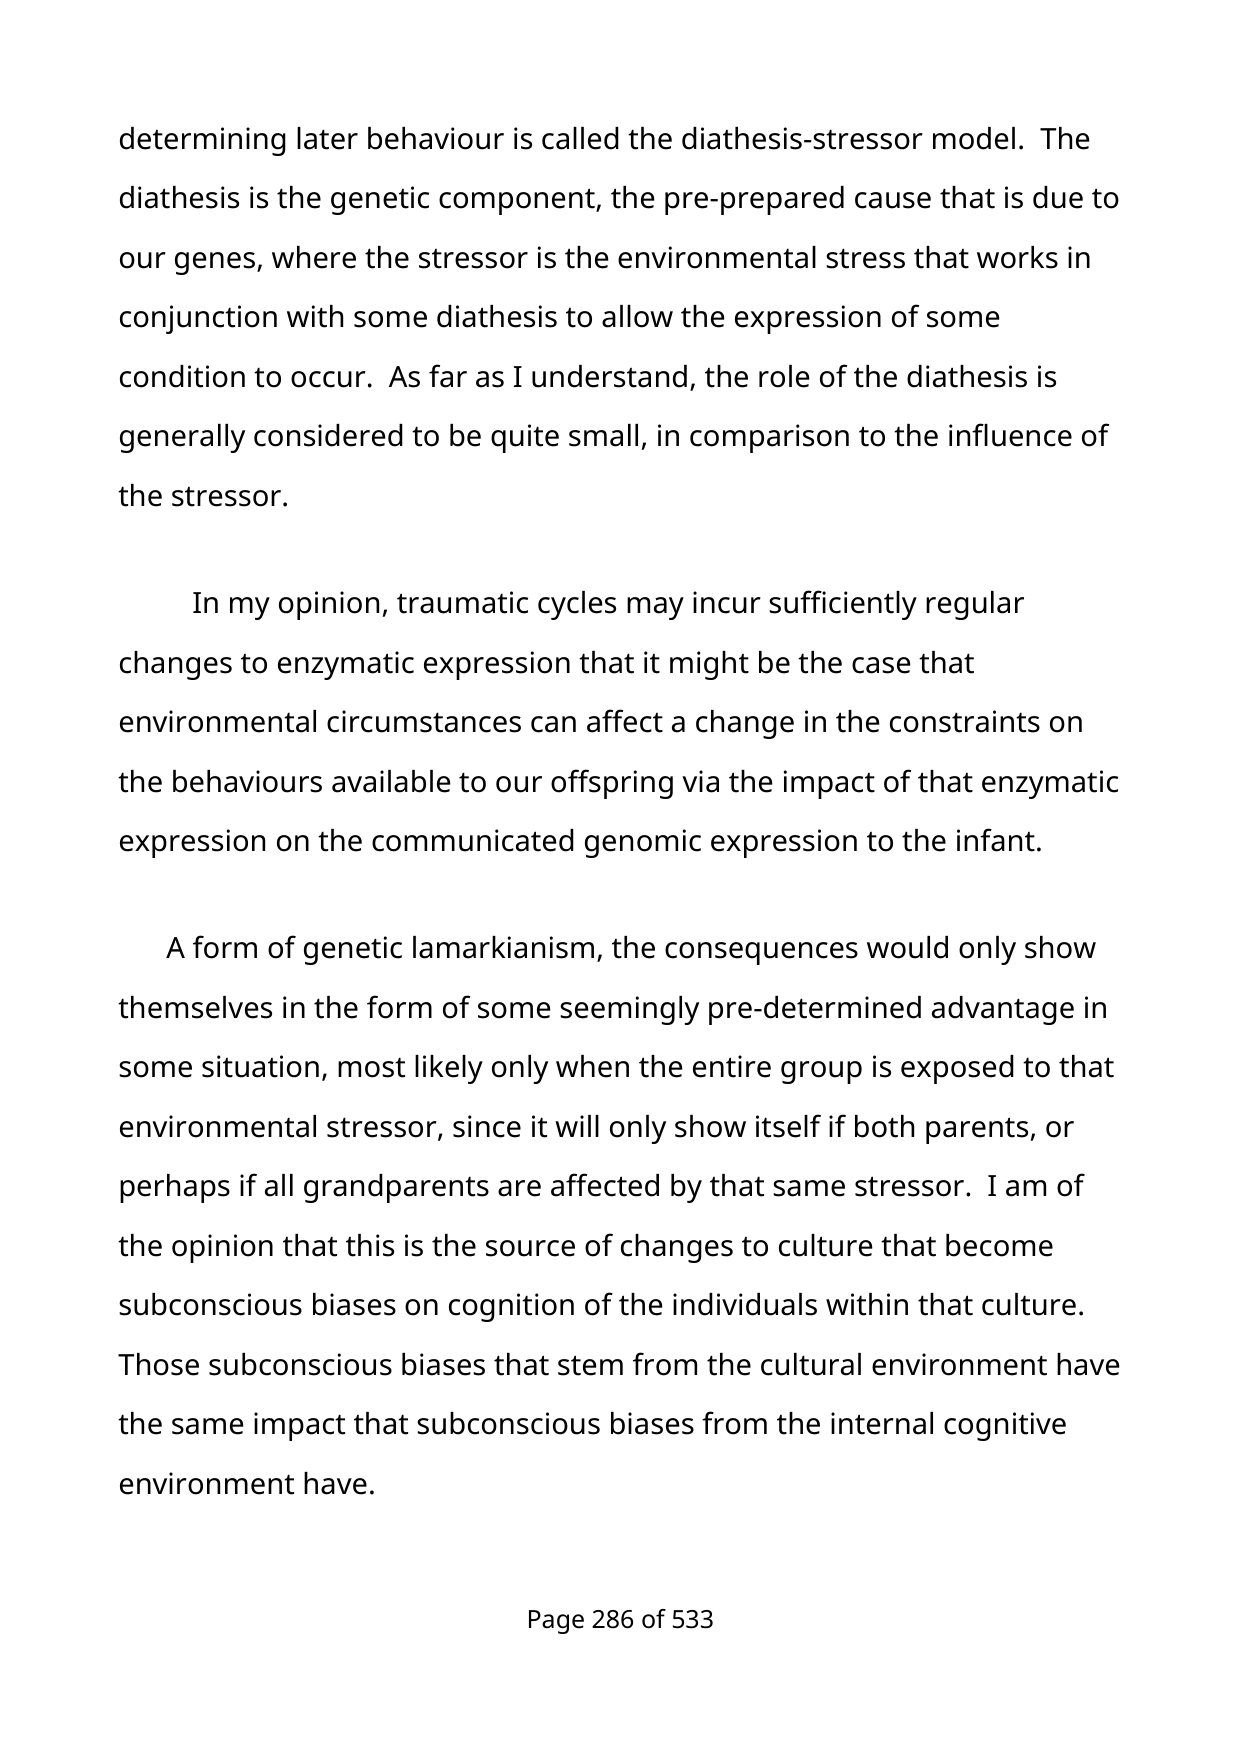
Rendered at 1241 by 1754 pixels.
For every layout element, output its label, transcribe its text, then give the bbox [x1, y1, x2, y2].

text In my opinion, traumatic cycles may incur sufficiently regular changes to enzymatic expression that it might be the case that environmental circumstances can affect a change in the constraints on the behaviours available to our offspring via the impact of that enzymatic expression on the communicated genomic expression to the infant. [118, 582, 1122, 860]
text A form of genetic lamarkianism, the consequences would only show themselves in the form of some seemingly pre-determined advantage in some situation, most likely only when the entire group is exposed to that environmental stressor, since it will only show itself if both parents, or perhaps if all grandparents are affected by that same stressor. I am of the opinion that this is the source of changes to culture that become subconscious biases on cognition of the individuals within that culture. Those subconscious biases that stem from the cultural environment have the same impact that subconscious biases from the internal cognitive environment have. [118, 928, 1122, 1503]
text determining later behaviour is called the diathesis-stressor model. The diathesis is the genetic component, the pre-prepared cause that is due to our genes, where the stressor is the environmental stress that works in conjunction with some diathesis to allow the expression of some condition to occur. As far as I understand, the role of the diathesis is generally considered to be quite small, in comparison to the influence of the stressor. [118, 118, 1122, 515]
